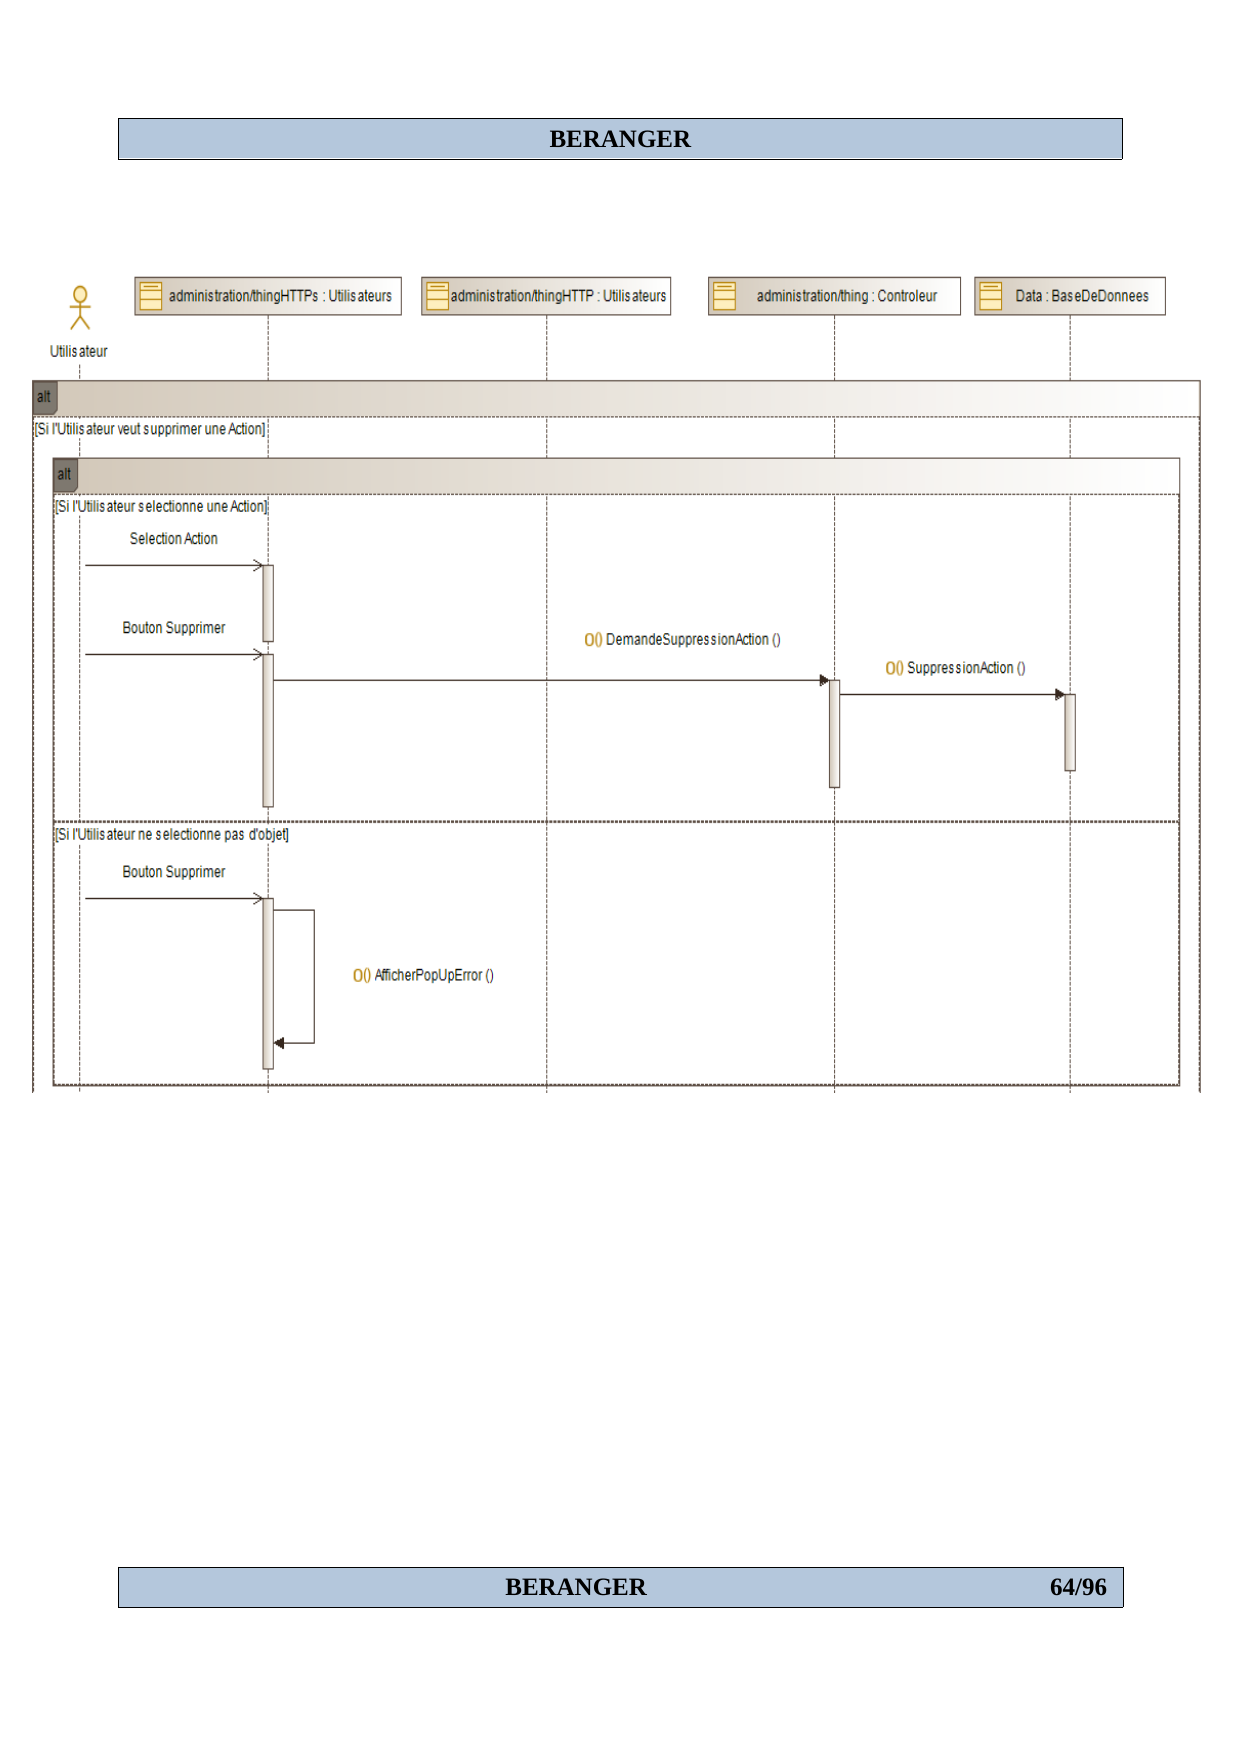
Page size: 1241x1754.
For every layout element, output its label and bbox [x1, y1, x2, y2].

picture [29, 264, 1211, 1093]
